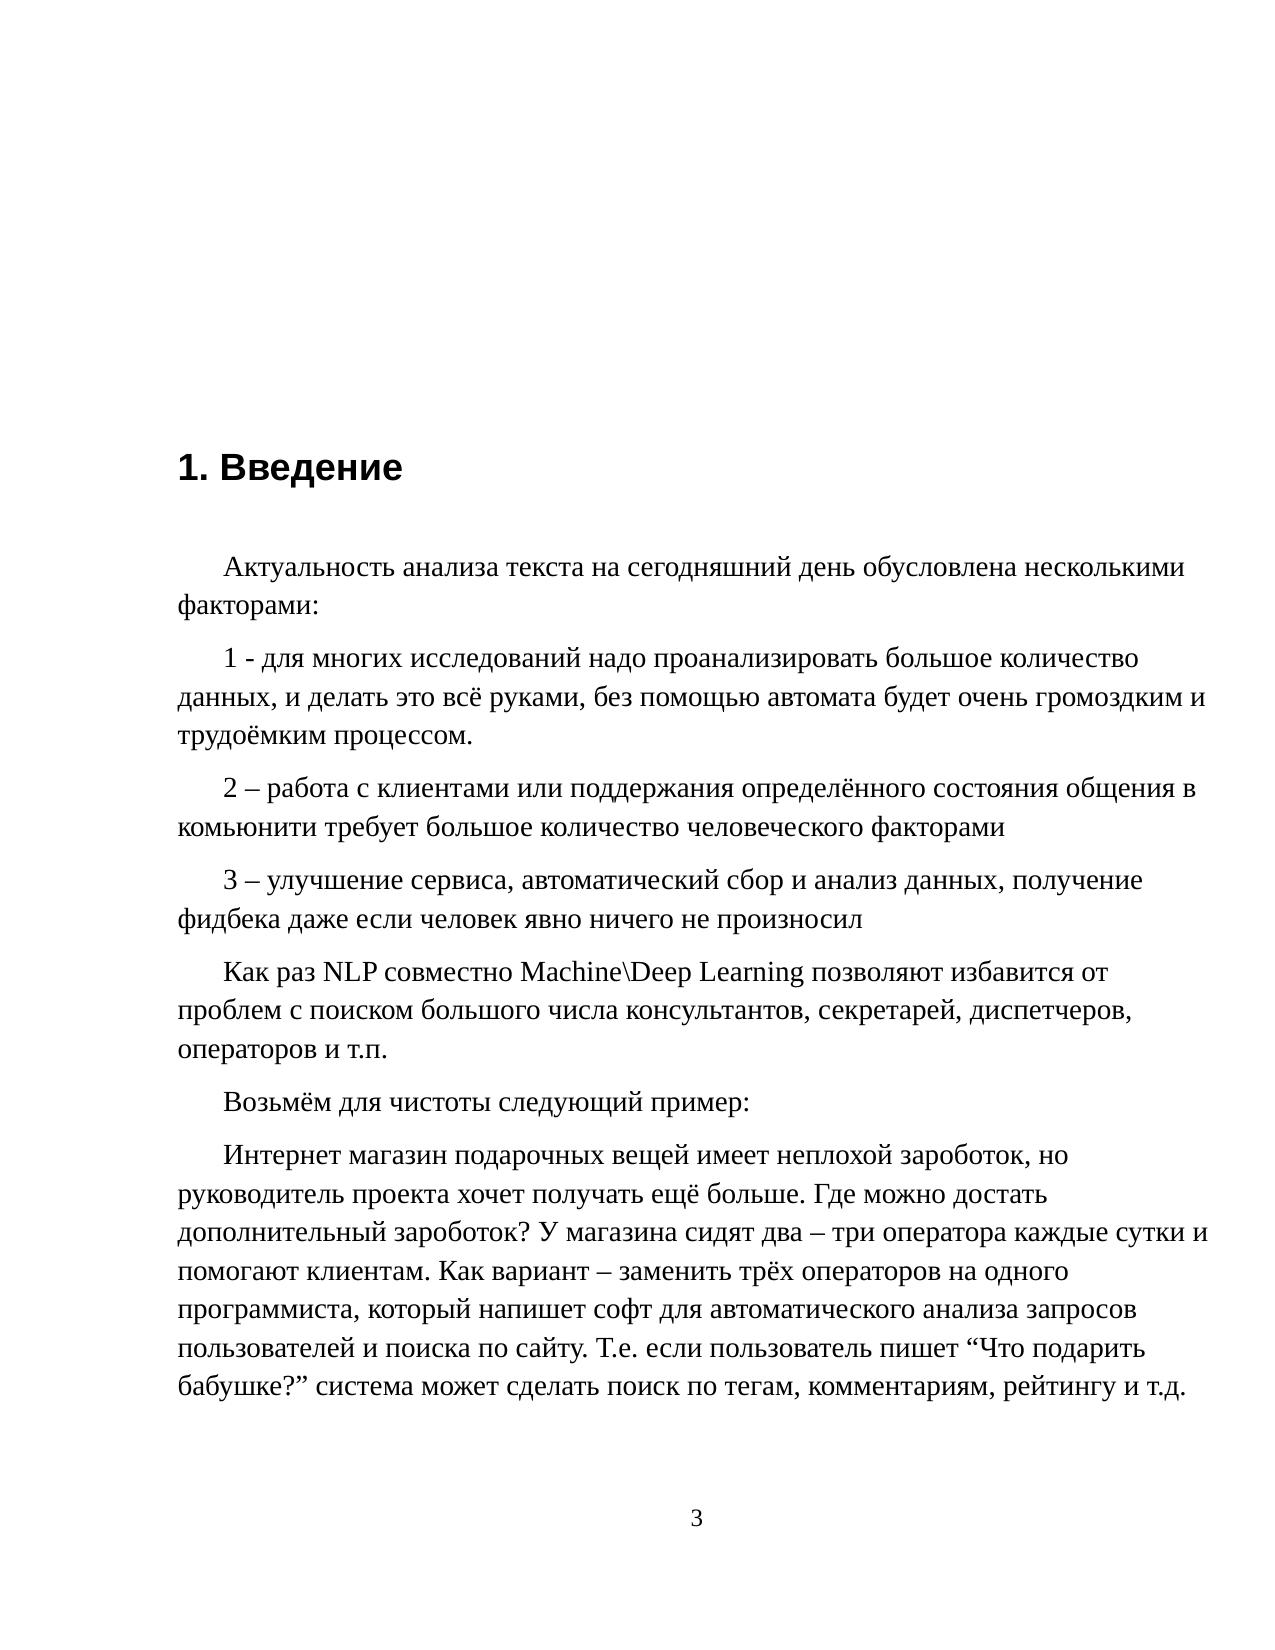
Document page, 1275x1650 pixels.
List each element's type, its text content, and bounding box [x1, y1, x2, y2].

text 2 – работа с клиентами или поддержания определённого состояния общения в комьюнити требует большое количество человеческого факторами [177, 771, 1216, 843]
subtitle 1. Введение [177, 445, 1216, 489]
text Возьмём для чистоты следующий пример: [177, 1084, 1216, 1118]
text Как раз NLP совместно Machine\Deep Learning позволяют избавится от проблем с поиском большого числа консультантов, секретарей, диспетчеров, операторов и т.п. [177, 954, 1216, 1064]
text 1 - для многих исследований надо проанализировать большое количество данных, и делать это всё руками, без помощью автомата будет очень громоздким и трудоёмким процессом. [177, 640, 1216, 751]
text 3 – улучшение сервиса, автоматический сбор и анализ данных, получение фидбека даже если человек явно ничего не произносил [177, 862, 1216, 934]
text Актуальность анализа текста на сегодняшний день обусловлена несколькими факторами: [177, 549, 1216, 621]
text Интернет магазин подарочных вещей имеет неплохой зароботок, но руководитель проекта хочет получать ещё больше. Где можно достать дополнительный зароботок? У магазина сидят два – три оператора каждые сутки и помогают клиентам. Как вариант – заменить трёх операторов на одного программиста, который напишет софт для автоматического анализа запросов пользователей и поиска по сайту. Т.е. если пользователь пишет “Что подарить бабушке?” система может сделать поиск по тегам, комментариям, рейтингу и т.д. [177, 1137, 1216, 1402]
